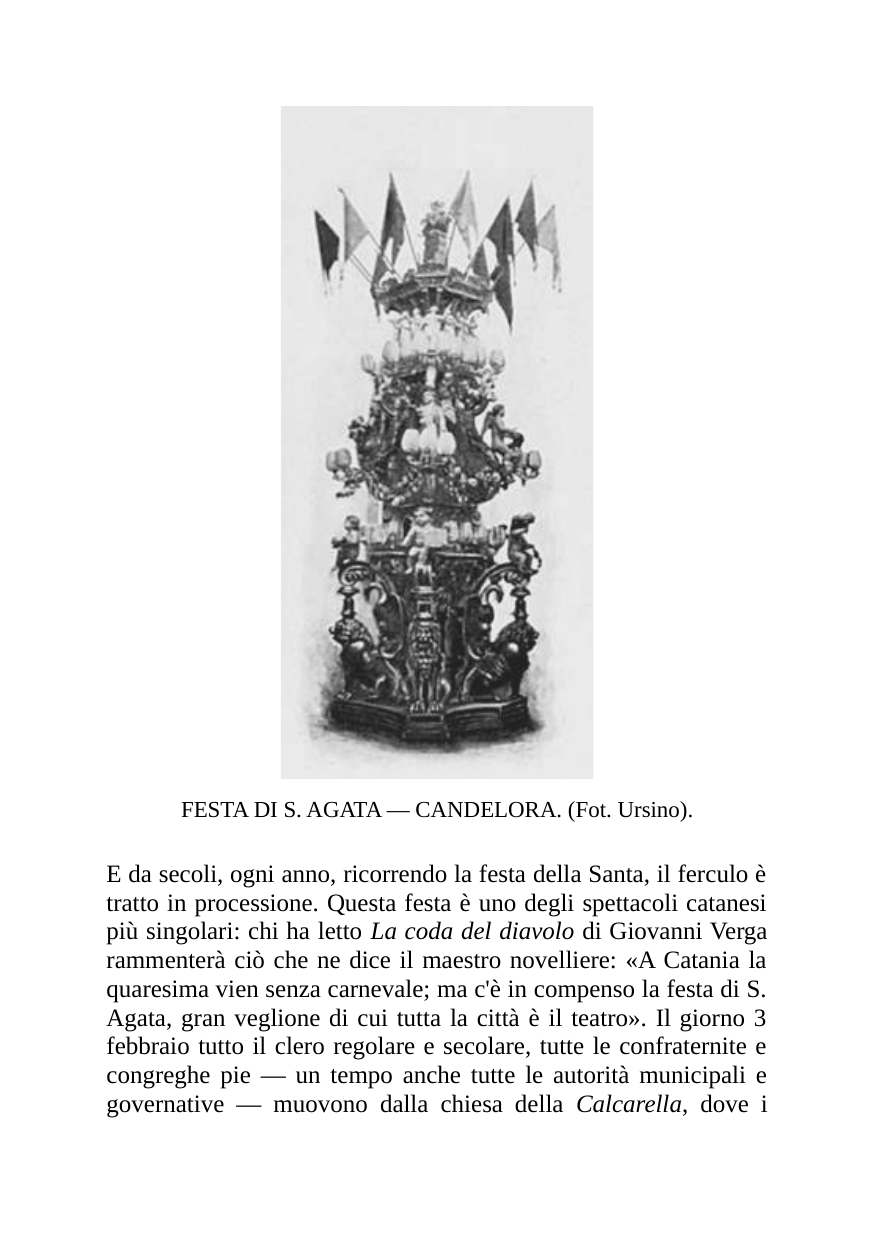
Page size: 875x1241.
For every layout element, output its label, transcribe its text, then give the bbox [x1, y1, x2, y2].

text E da secoli, ogni anno, ricorrendo la festa della Santa, il ferculo è tratto in processione. Questa festa è uno degli spettacoli catanesi più singolari: chi ha letto La coda del diavolo di Giovanni Verga rammenterà ciò che ne dice il maestro novelliere: «A Catania la quaresima vien senza carnevale; ma c'è in compenso la festa di S. Agata, gran veglione di cui tutta la città è il teatro». Il giorno 3 febbraio tutto il clero regolare e secolare, tutte le confraternite e congreghe pie ― un tempo anche tutte le autorità municipali e governative ― muovono dalla chiesa della Calcarella, dove i [106, 859, 768, 1118]
text FESTA DI S. AGATA ― CANDELORA. (Fot. Ursino). [106, 796, 768, 822]
picture [280, 106, 594, 779]
